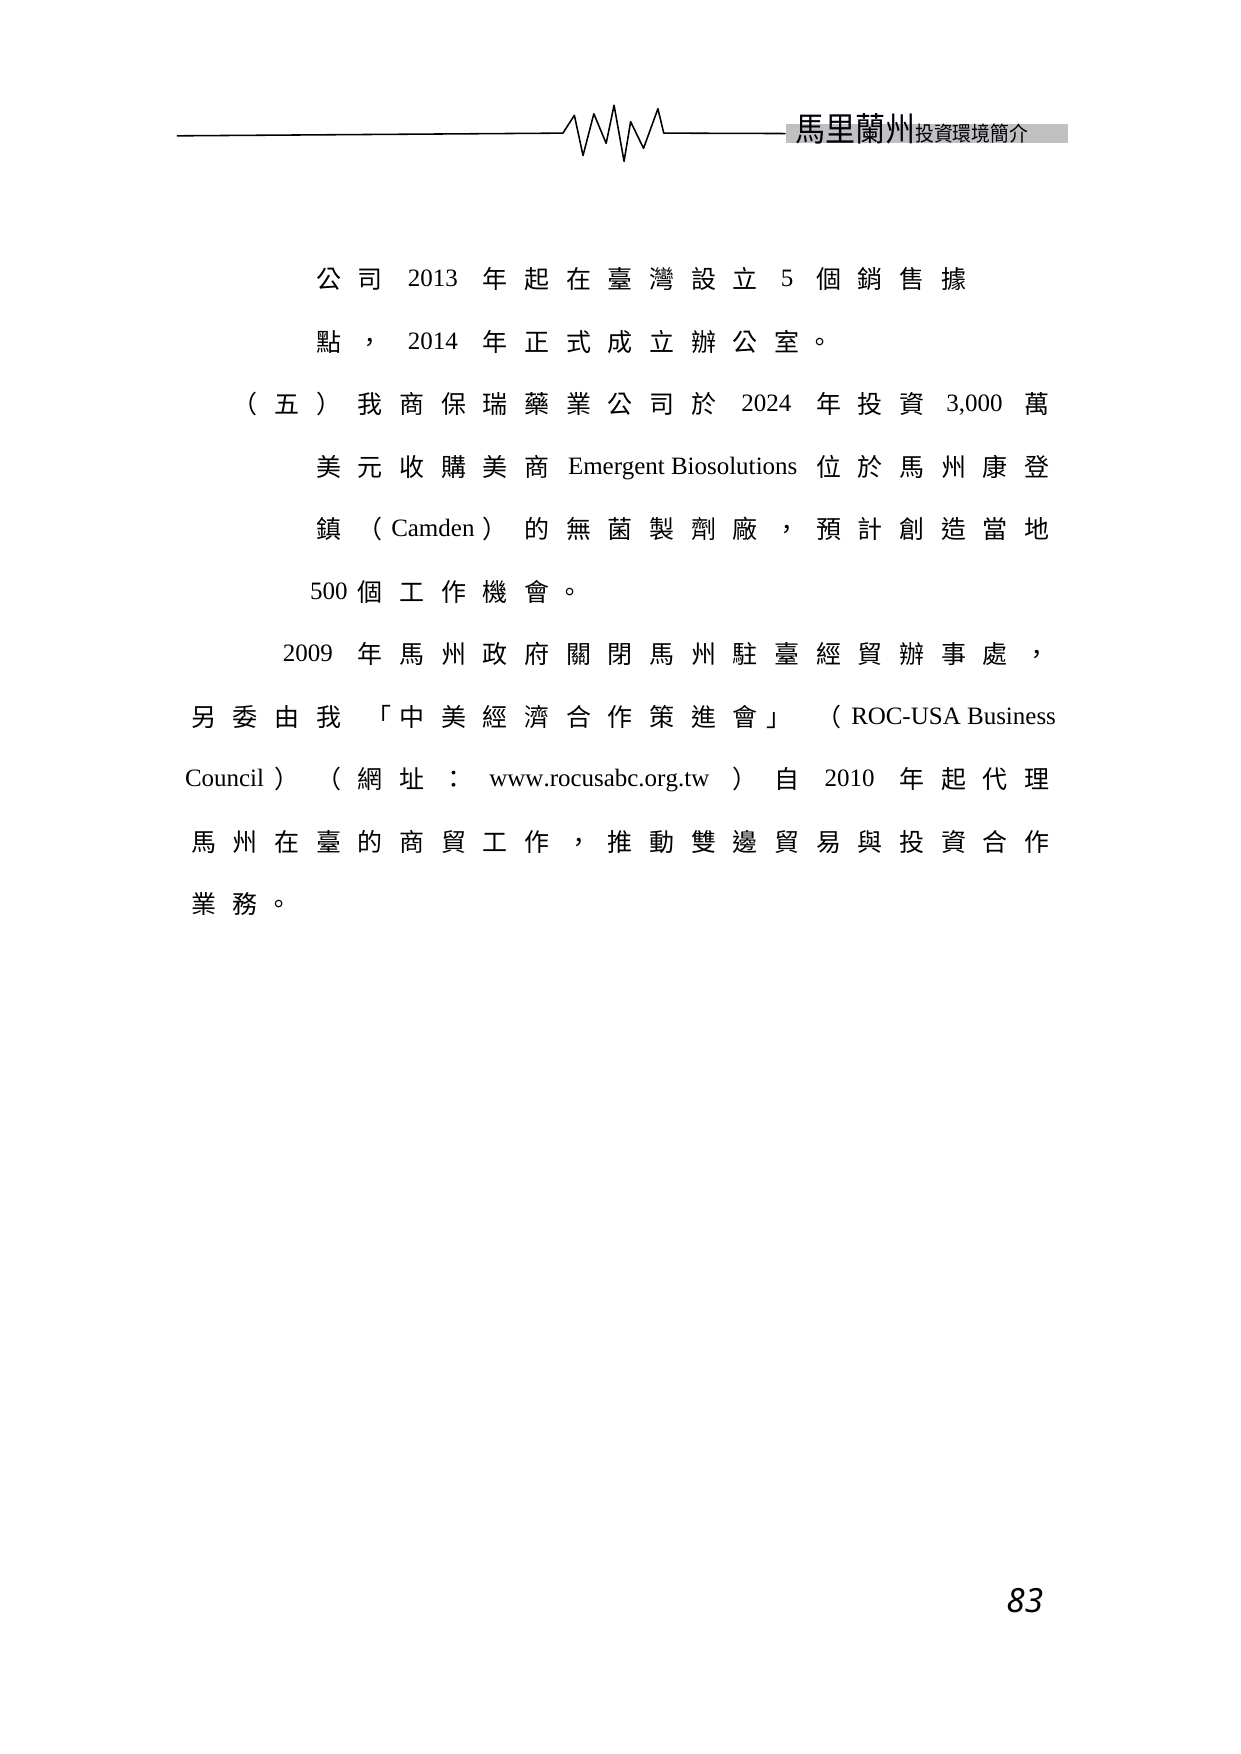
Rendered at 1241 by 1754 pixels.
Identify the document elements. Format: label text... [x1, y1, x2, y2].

text 2009年馬州政府關閉馬州駐臺經貿辦事處，另委由我「中美經濟合作策進會」（ROC-USA Business Council）（網址：www.rocusabc.org.tw）自2010年起代理馬州在臺的商貿工作，推動雙邊貿易與投資合作業務。 [183, 611, 1058, 924]
text （五）我商保瑞藥業公司於2024年投資3,000萬美元收購美商Emergent Biosolutions位於馬州康登鎮（Camden）的無菌製劑廠，預計創造當地500個工作機會。 [207, 361, 1058, 611]
text 公司2013年起在臺灣設立5個銷售據點，2014年正式成立辦公室。 [207, 236, 1058, 361]
